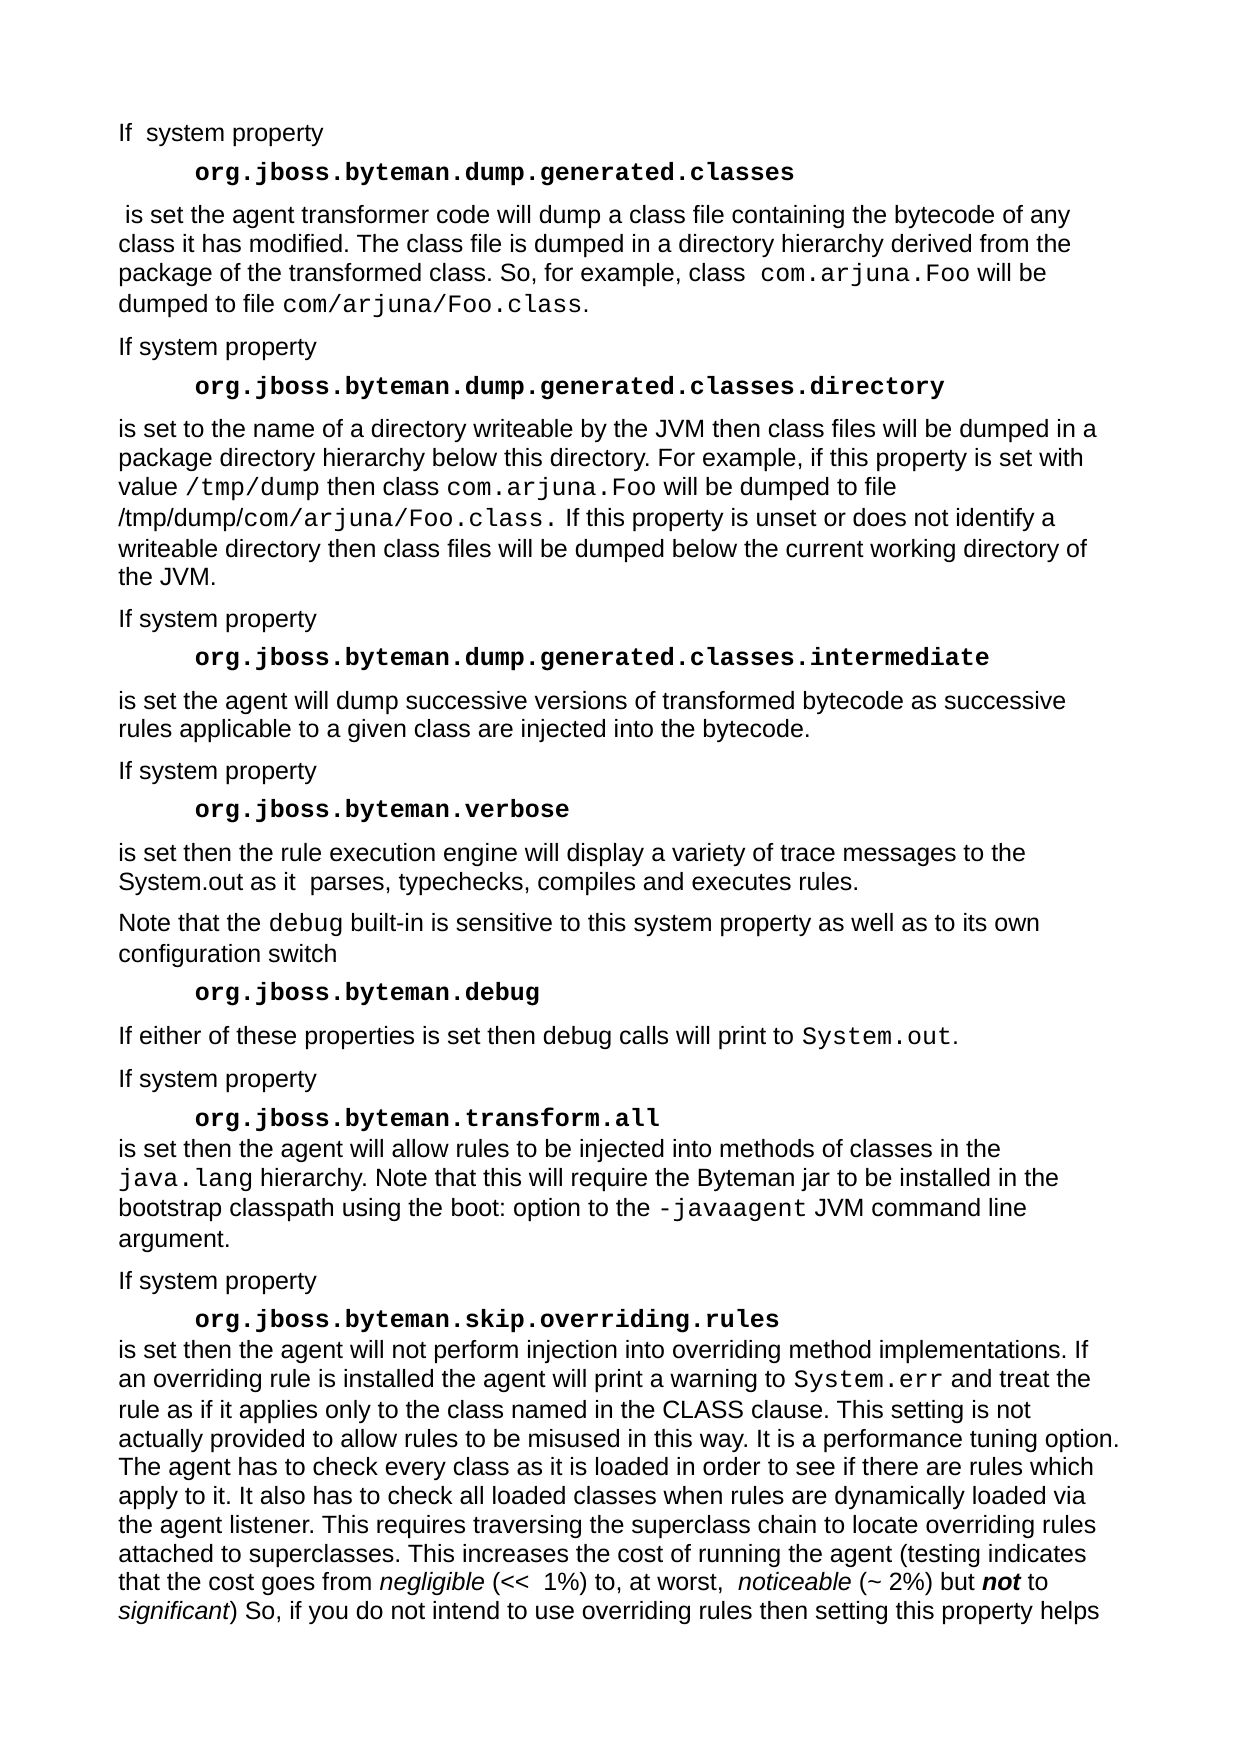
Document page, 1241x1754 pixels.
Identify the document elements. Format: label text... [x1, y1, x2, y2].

text If either of these properties is set then debug calls will print to System.out. [118, 1021, 1122, 1052]
text org.jboss.byteman.dump.generated.classes [194, 159, 1122, 188]
text is set the agent will dump successive versions of transformed bytecode as successive rules applicable to a given class are injected into the bytecode. [118, 686, 1122, 743]
text If system property [118, 118, 1122, 147]
text org.jboss.byteman.dump.generated.classes.intermediate [194, 645, 1122, 673]
text If system property [118, 332, 1122, 361]
text is set then the rule execution engine will display a variety of trace messages to the System.out as it parses, typechecks, compiles and executes rules. [118, 838, 1122, 895]
text If system property [118, 603, 1122, 632]
text is set then the agent will allow rules to be injected into methods of classes in the java.lang hierarchy. Note that this will require the Byteman jar to be installed in the bootstrap classpath using the boot: option to the -javaagent JVM command line argument. [118, 1134, 1122, 1253]
text org.jboss.byteman.transform.all [194, 1105, 1122, 1134]
text If system property [118, 1266, 1122, 1294]
text org.jboss.byteman.debug [194, 980, 1122, 1008]
text is set then the agent will not perform injection into overriding method implementations. If an overriding rule is installed the agent will print a warning to System.err and treat the rule as if it applies only to the class named in the CLASS clause. This setting is not actually provided to allow rules to be misused in this way. It is a performance tuning option. The agent has to check every class as it is loaded in order to see if there are rules which apply to it. It also has to check all loaded classes when rules are dynamically loaded via the agent listener. This requires traversing the superclass chain to locate overriding rules attached to superclasses. This increases the cost of running the agent (testing indicates that the cost goes from negligible (<< 1%) to, at worst, noticeable (~ 2%) but not to significant) So, if you do not intend to use overriding rules then setting this property helps [118, 1335, 1122, 1625]
text If system property [118, 1064, 1122, 1093]
text org.jboss.byteman.dump.generated.classes.directory [194, 373, 1122, 402]
text is set the agent transformer code will dump a class file containing the bytecode of any class it has modified. The class file is dumped in a directory hierarchy derived from the package of the transformed class. So, for example, class com.arjuna.Foo will be dumped to file com/arjuna/Foo.class. [118, 200, 1122, 319]
text If system property [118, 756, 1122, 784]
text is set to the name of a directory writeable by the JVM then class files will be dumped in a package directory hierarchy below this directory. For example, if this property is set with value /tmp/dump then class com.arjuna.Foo will be dumped to file /tmp/dump/com/arjuna/Foo.class. If this property is unset or does not identify a writeable directory then class files will be dumped below the current working directory of the JVM. [118, 414, 1122, 591]
text Note that the debug built-in is sensitive to this system property as well as to its own configuration switch [118, 908, 1122, 967]
text org.jboss.byteman.verbose [194, 797, 1122, 825]
text org.jboss.byteman.skip.overriding.rules [194, 1307, 1122, 1335]
